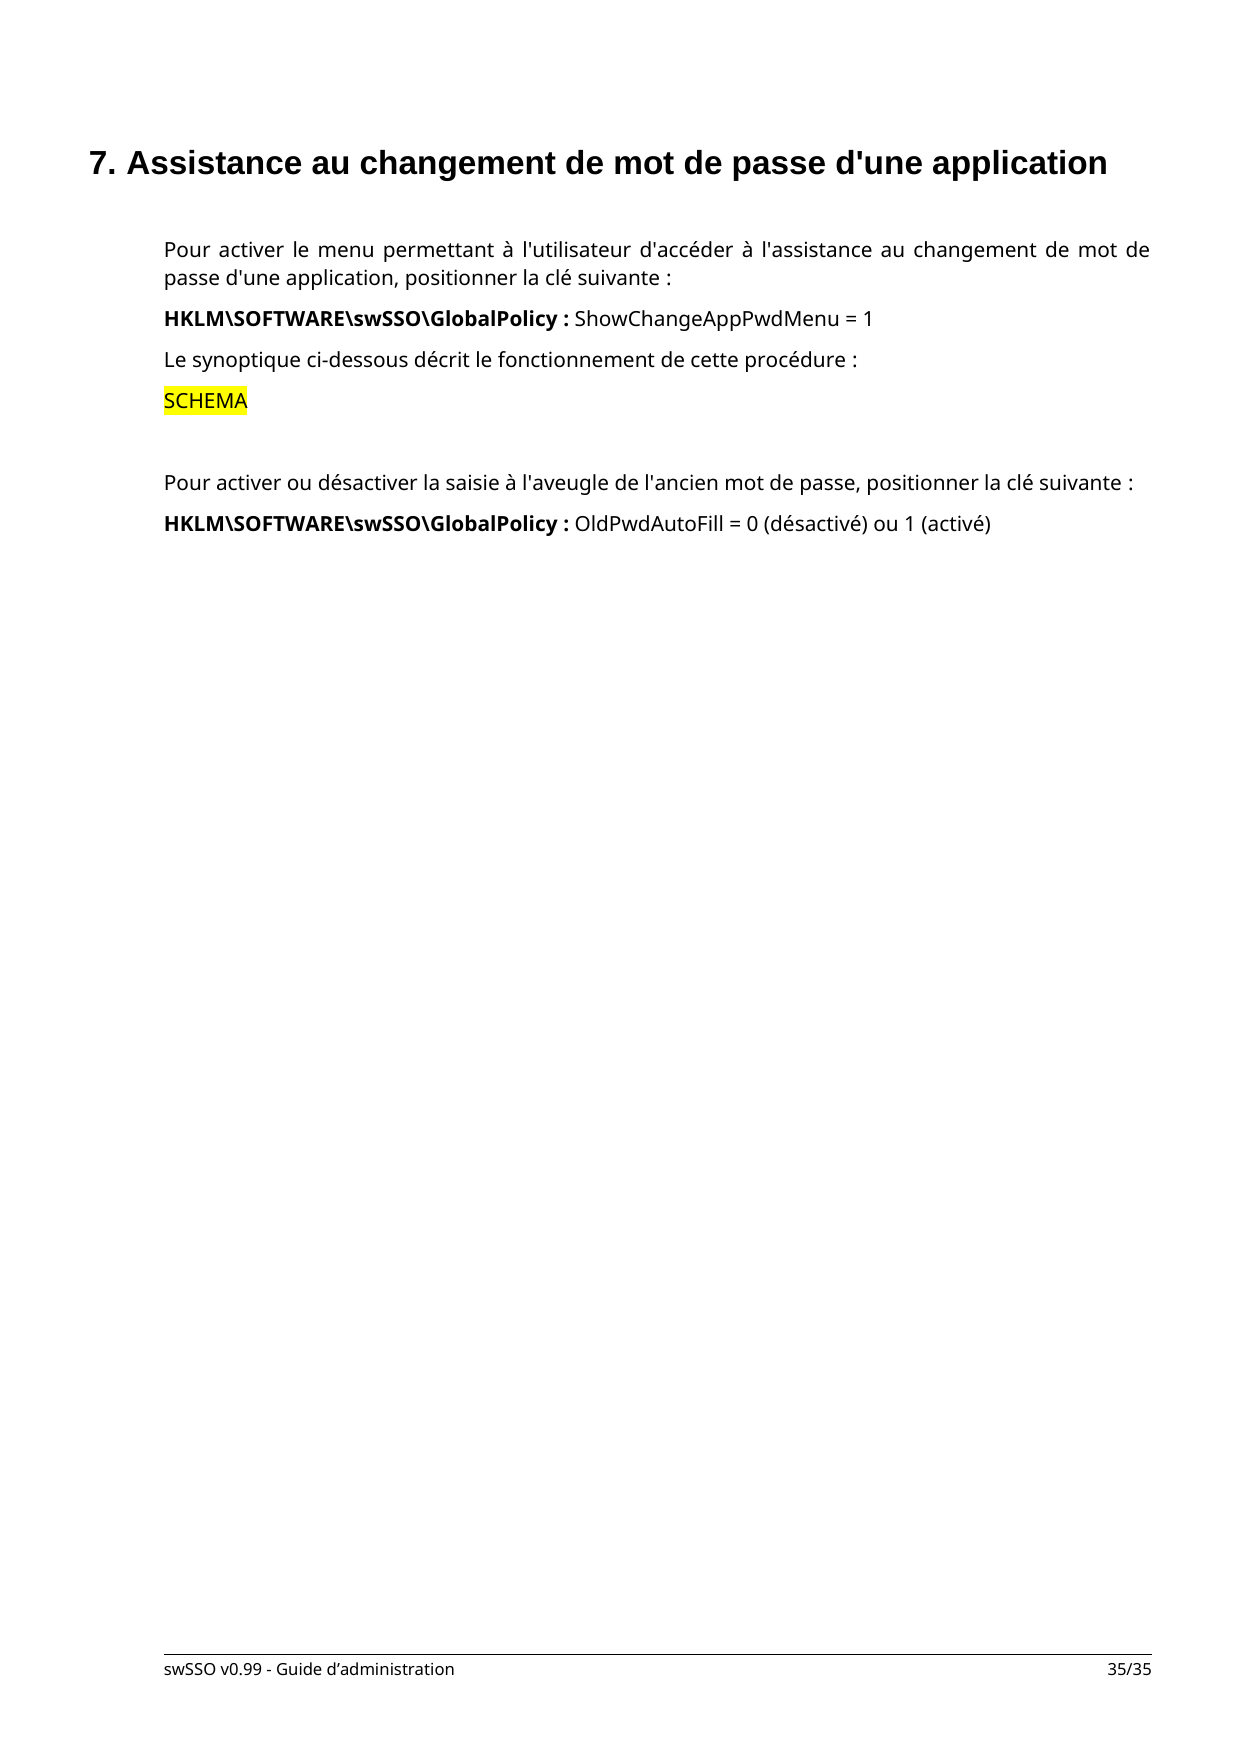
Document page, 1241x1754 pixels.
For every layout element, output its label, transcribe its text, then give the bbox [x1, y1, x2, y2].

text HKLM\SOFTWARE\swSSO\GlobalPolicy : OldPwdAutoFill = 0 (désactivé) ou 1 (activé) [164, 509, 1152, 537]
text HKLM\SOFTWARE\swSSO\GlobalPolicy : ShowChangeAppPwdMenu = 1 [164, 304, 1152, 333]
text SCHEMA [164, 386, 1152, 415]
text Le synoptique ci-dessous décrit le fonctionnement de cette procédure : [164, 345, 1152, 374]
text Pour activer ou désactiver la saisie à l'aveugle de l'ancien mot de passe, positionner la clé suivante : [164, 468, 1152, 497]
text Pour activer le menu permettant à l'utilisateur d'accéder à l'assistance au changement de mot de passe d'une application, positionner la clé suivante : [164, 235, 1152, 292]
subtitle Assistance au changement de mot de passe d'une application [89, 143, 1152, 182]
